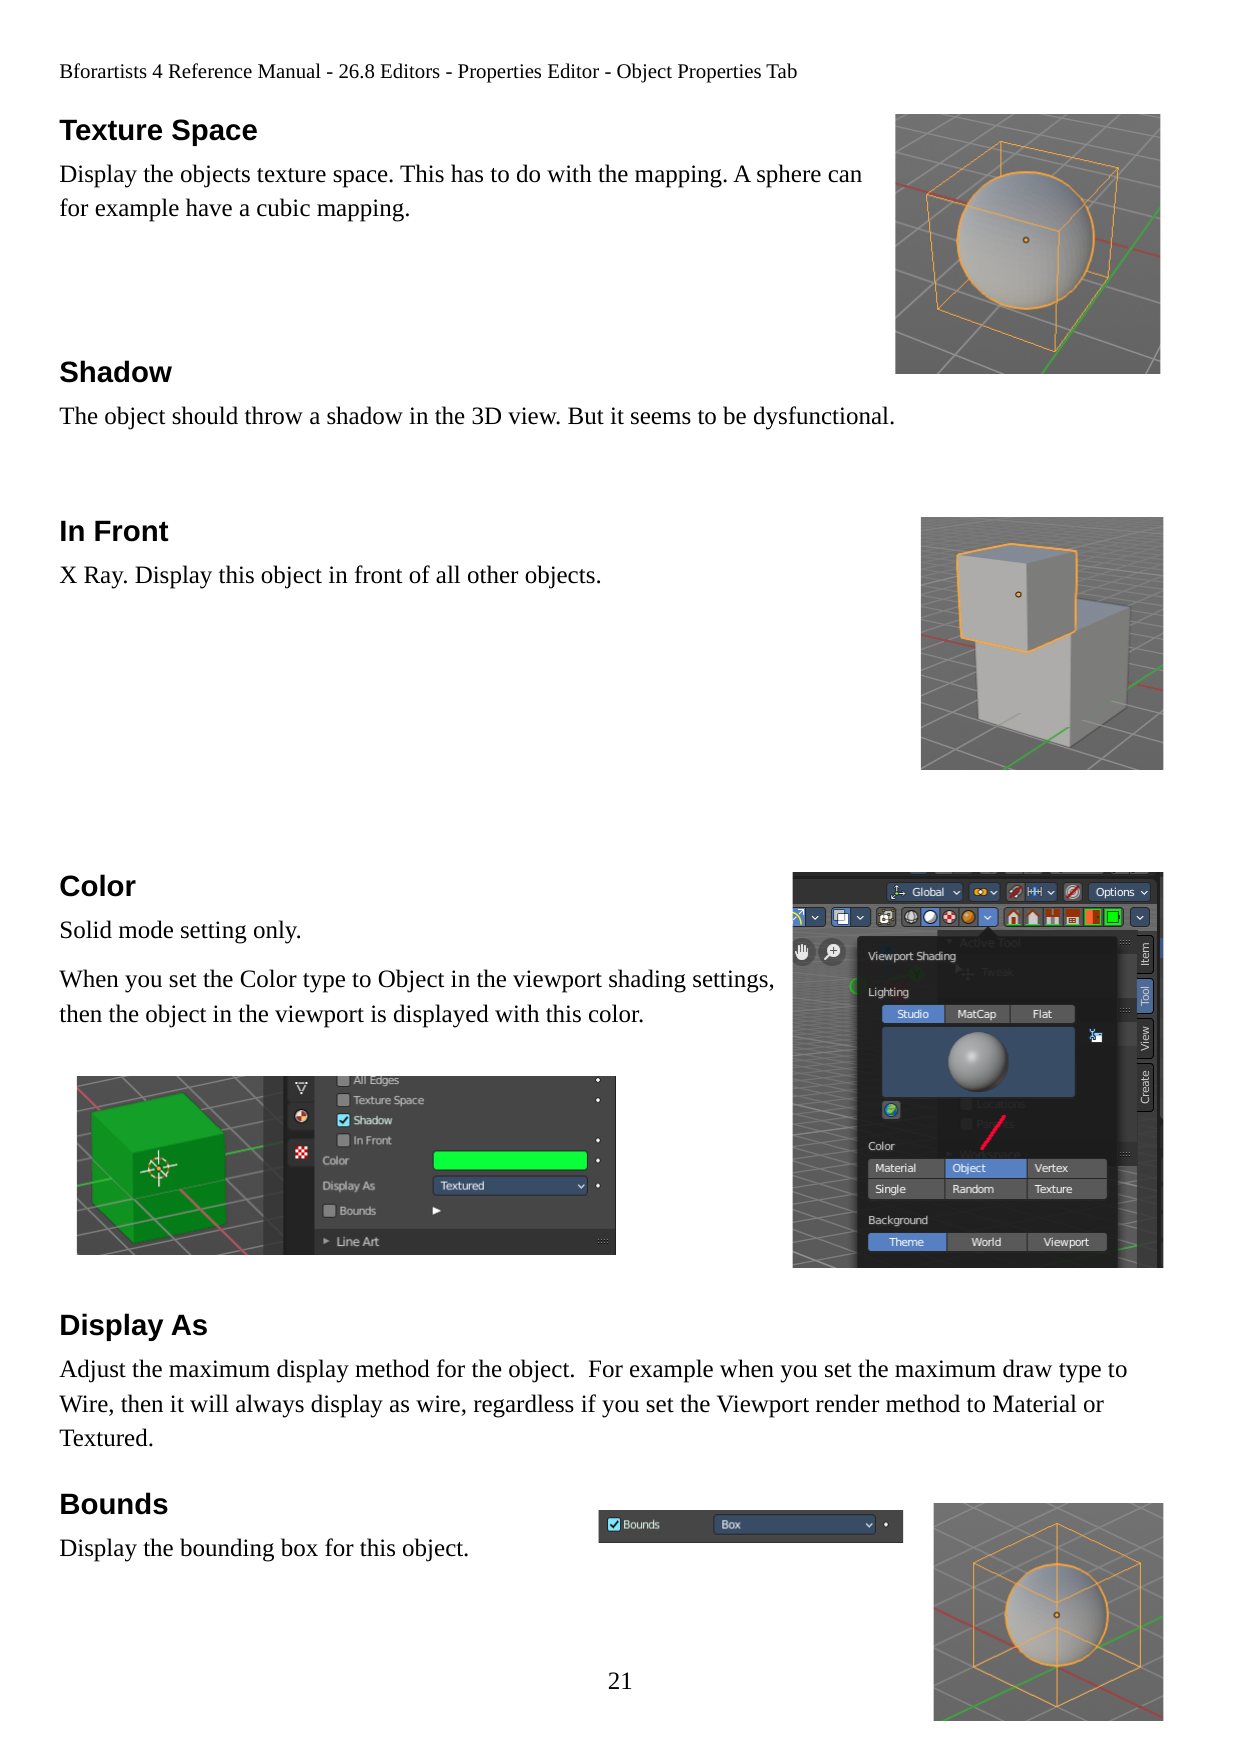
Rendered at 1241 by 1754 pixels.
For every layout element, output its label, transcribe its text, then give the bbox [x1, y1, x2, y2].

subtitle In Front [59, 514, 1181, 548]
picture [792, 872, 1164, 1268]
picture [933, 1503, 1164, 1721]
text X Ray. Display this object in front of all other objects. [59, 560, 920, 589]
text Display the objects texture space. This has to do with the mapping. A sphere can for example have a cubic mapping. [59, 159, 895, 222]
subtitle Bounds [59, 1487, 1181, 1521]
subtitle Color [59, 869, 1181, 903]
picture [920, 517, 1164, 770]
picture [598, 1510, 904, 1543]
text When you set the Color type to Object in the viewport shading settings, then the object in the viewport is displayed with this color. [59, 964, 792, 1028]
text Display the bounding box for this object. [59, 1533, 933, 1562]
subtitle Display As [59, 1308, 1181, 1342]
picture [76, 1076, 616, 1255]
subtitle Texture Space [59, 113, 1181, 146]
text Adjust the maximum display method for the object. For example when you set the maximum draw type to Wire, then it will always display as wire, regardless if you set the Viewport render method to Material or Textured. [59, 1354, 1181, 1452]
text Solid mode setting only. [59, 916, 792, 944]
subtitle Shadow [59, 355, 1181, 389]
text The object should throw a shadow in the 3D view. But it seems to be dysfunctional. [59, 401, 1181, 430]
picture [895, 114, 1161, 374]
